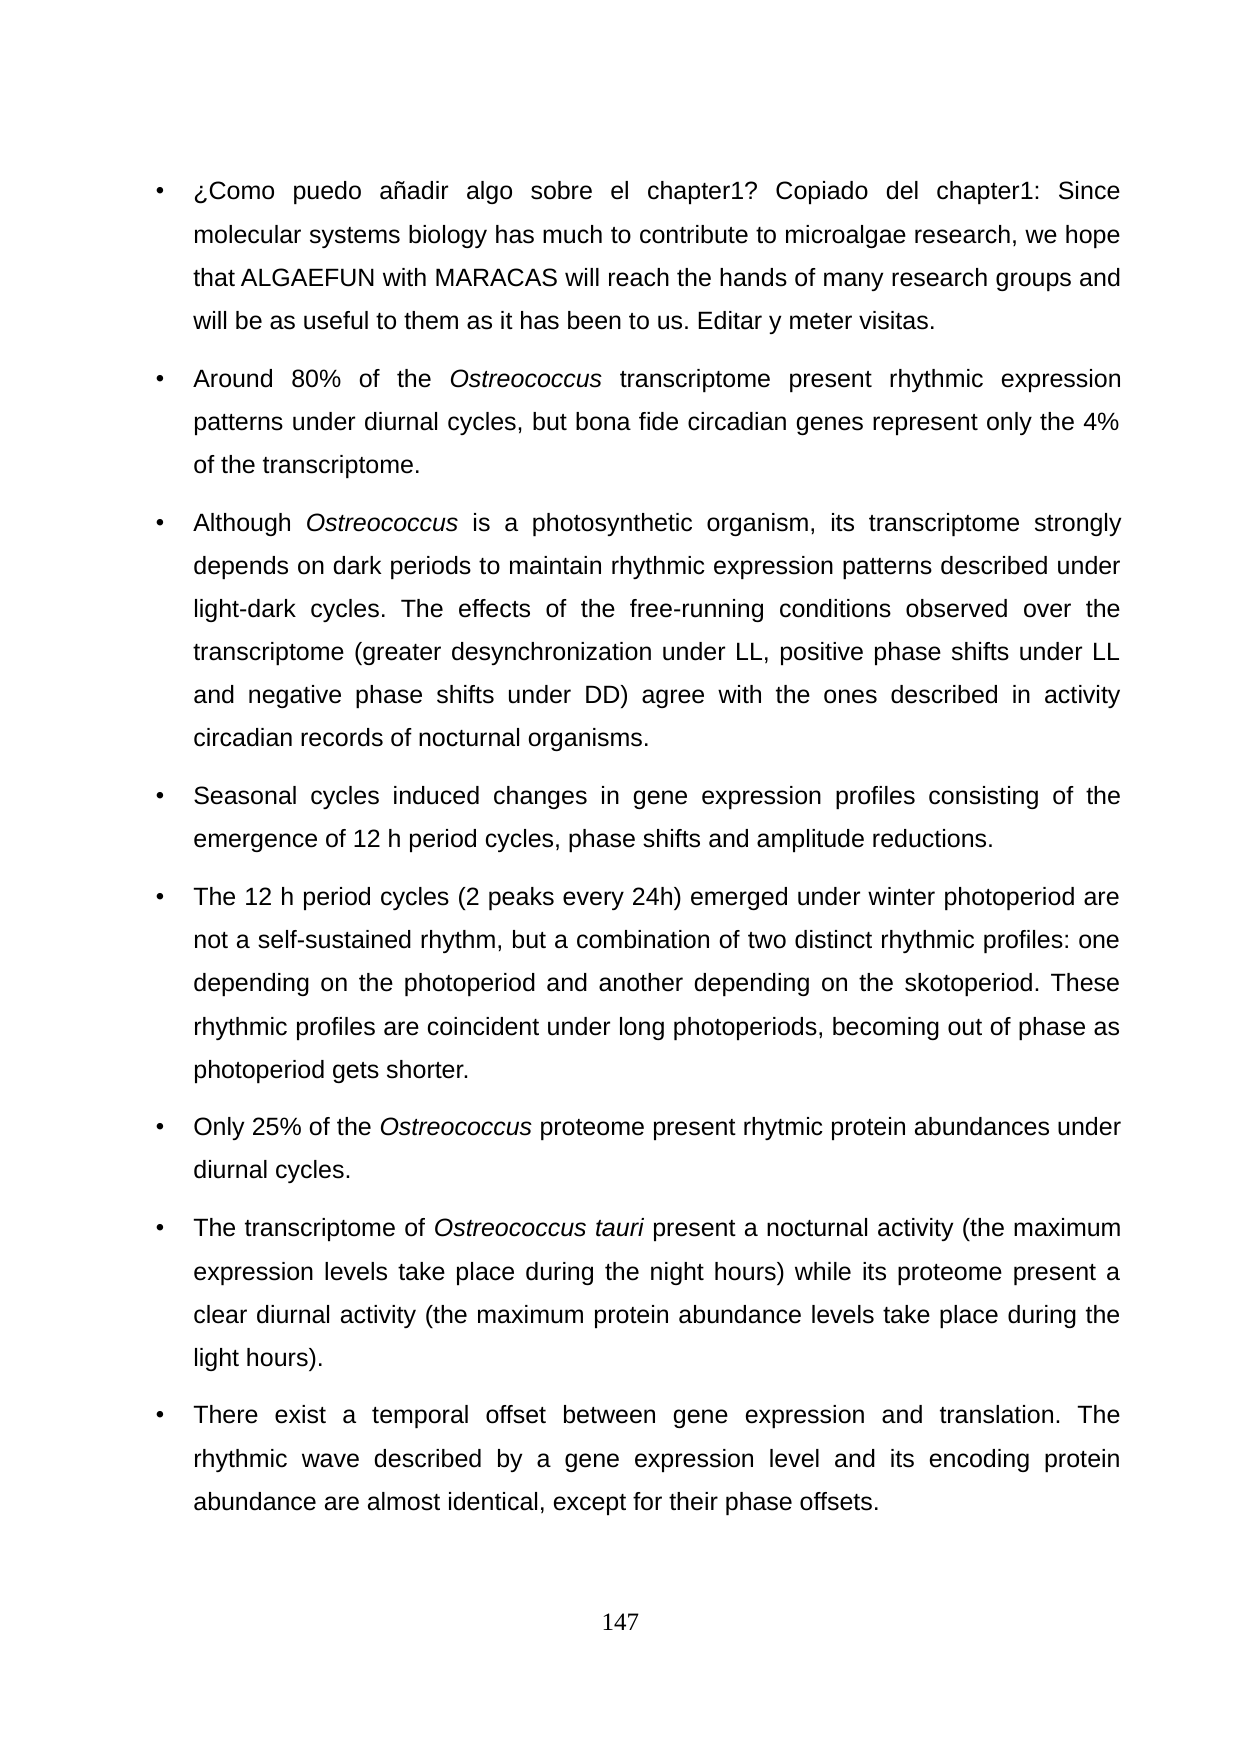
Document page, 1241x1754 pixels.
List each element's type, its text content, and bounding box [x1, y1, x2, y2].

list The transcriptome of Ostreococcus tauri present a nocturnal activity (the maximum expression levels take place during the night hours) while its proteome present a clear diurnal activity (the maximum protein abundance levels take place during the light hours). [156, 1213, 1122, 1371]
list There exist a temporal offset between gene expression and translation. The rhythmic wave described by a gene expression level and its encoding protein abundance are almost identical, except for their phase offsets. [156, 1400, 1122, 1516]
list ¿Como puedo añadir algo sobre el chapter1? Copiado del chapter1: Since molecular systems biology has much to contribute to microalgae research, we hope that ALGAEFUN with MARACAS will reach the hands of many research groups and will be as useful to them as it has been to us. Editar y meter visitas. [156, 176, 1122, 334]
list Although Ostreococcus is a photosynthetic organism, its transcriptome strongly depends on dark periods to maintain rhythmic expression patterns described under light-dark cycles. The effects of the free-running conditions observed over the transcriptome (greater desynchronization under LL, positive phase shifts under LL and negative phase shifts under DD) agree with the ones described in activity circadian records of nocturnal organisms. [156, 508, 1122, 752]
list Only 25% of the Ostreococcus proteome present rhytmic protein abundances under diurnal cycles. [156, 1112, 1122, 1184]
list The 12 h period cycles (2 peaks every 24h) emerged under winter photoperiod are not a self-sustained rhythm, but a combination of two distinct rhythmic profiles: one depending on the photoperiod and another depending on the skotoperiod. These rhythmic profiles are coincident under long photoperiods, becoming out of phase as photoperiod gets shorter. [156, 882, 1122, 1083]
list Seasonal cycles induced changes in gene expression profiles consisting of the emergence of 12 h period cycles, phase shifts and amplitude reductions. [156, 781, 1122, 853]
list Around 80% of the Ostreococcus transcriptome present rhythmic expression patterns under diurnal cycles, but bona fide circadian genes represent only the 4% of the transcriptome. [156, 363, 1122, 479]
